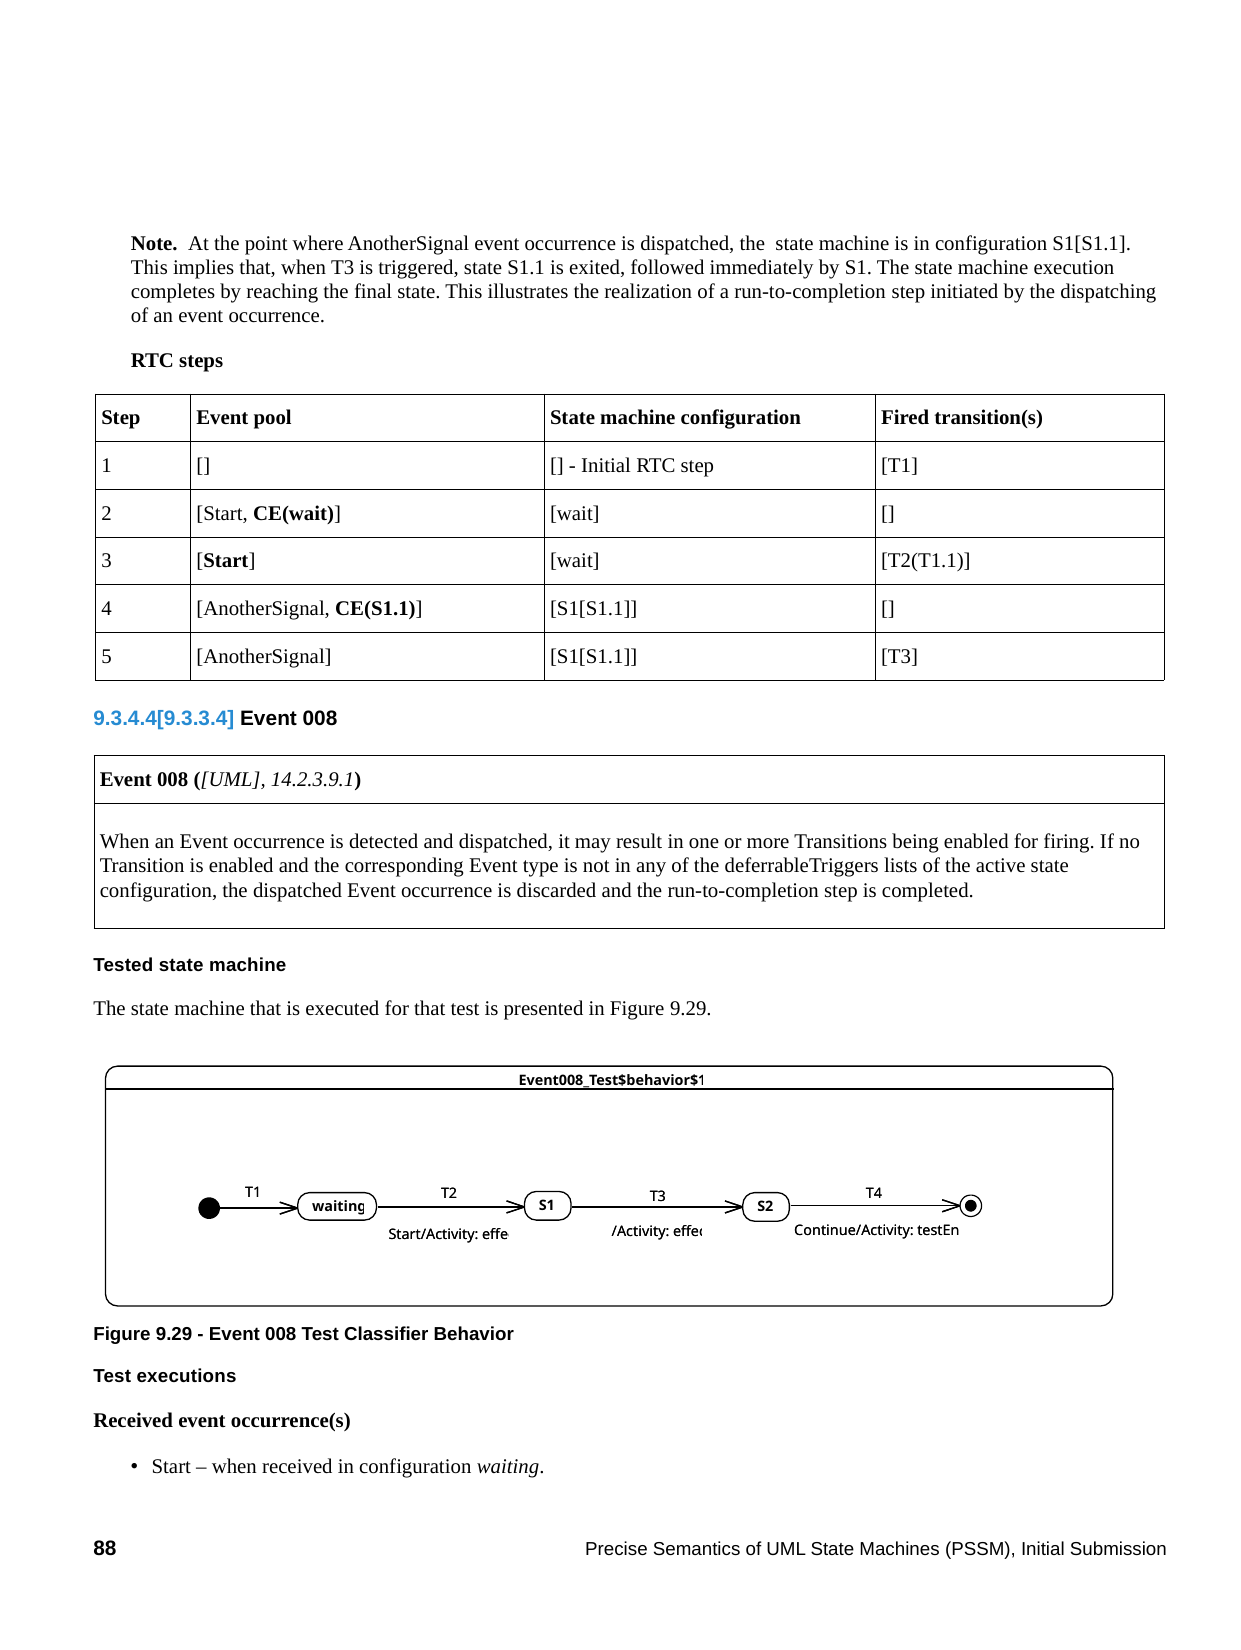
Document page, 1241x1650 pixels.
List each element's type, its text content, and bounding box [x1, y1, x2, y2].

table_cell [] [876, 585, 1164, 632]
table_header Event pool [191, 395, 544, 441]
table_cell 4 [96, 585, 190, 632]
table_cell [AnotherSignal] [191, 633, 544, 680]
table_cell [T3] [876, 633, 1164, 680]
table_cell 5 [96, 633, 190, 680]
table_header Fired transition(s) [876, 395, 1164, 441]
table_cell [] [876, 490, 1164, 537]
table_cell [AnotherSignal, CE(S1.1)] [191, 585, 544, 632]
table_header Step [96, 395, 190, 441]
table_cell When an Event occurrence is detected and dispatched, it may result in one or more Transitions being enabled for firing. If no Transition is enabled and the corresponding Event type is not in any of the deferrableTriggers lists of the active state configuration, the dispatched Event occurrence is discarded and the run-to-completion step is completed. [95, 804, 1164, 928]
subtitle Tested state machine [93, 953, 1164, 975]
subtitle Event 008 [93, 705, 1164, 730]
table_cell [] - Initial RTC step [545, 442, 875, 489]
text Received event occurrence(s) [93, 1408, 1164, 1432]
table_cell [T1] [876, 442, 1164, 489]
text RTC steps [131, 348, 1164, 372]
table_header Event 008 ([UML], 14.2.3.9.1) [95, 756, 1164, 802]
text The state machine that is executed for that test is presented in Figure 9.29. [93, 996, 1164, 1020]
text Note. At the point where AnotherSignal event occurrence is dispatched, the state machine is in configuration S1[S1.1]. This implies that, when T3 is triggered, state S1.1 is exited, followed immediately by S1. The state machine execution completes by reaching the final state. This illustrates the realization of a run-to-completion step initiated by the dispatching of an event occurrence. [131, 231, 1164, 327]
list Start – when received in configuration waiting. [131, 1453, 1164, 1478]
table_header State machine configuration [545, 395, 875, 441]
table_cell [Start] [191, 538, 544, 584]
text Figure 9.29 - Event 008 Test Classifier Behavior [93, 1054, 1127, 1344]
table_cell [wait] [545, 490, 875, 537]
table_cell 1 [96, 442, 190, 489]
subtitle Test executions [93, 1041, 1164, 1387]
table_cell [wait] [545, 538, 875, 584]
table_cell 2 [96, 490, 190, 537]
table_cell [] [191, 442, 544, 489]
table_cell 3 [96, 538, 190, 584]
table_cell [S1[S1.1]] [545, 633, 875, 680]
table_cell [T2(T1.1)] [876, 538, 1164, 584]
table_cell [Start, CE(wait)] [191, 490, 544, 537]
table_cell [S1[S1.1]] [545, 585, 875, 632]
